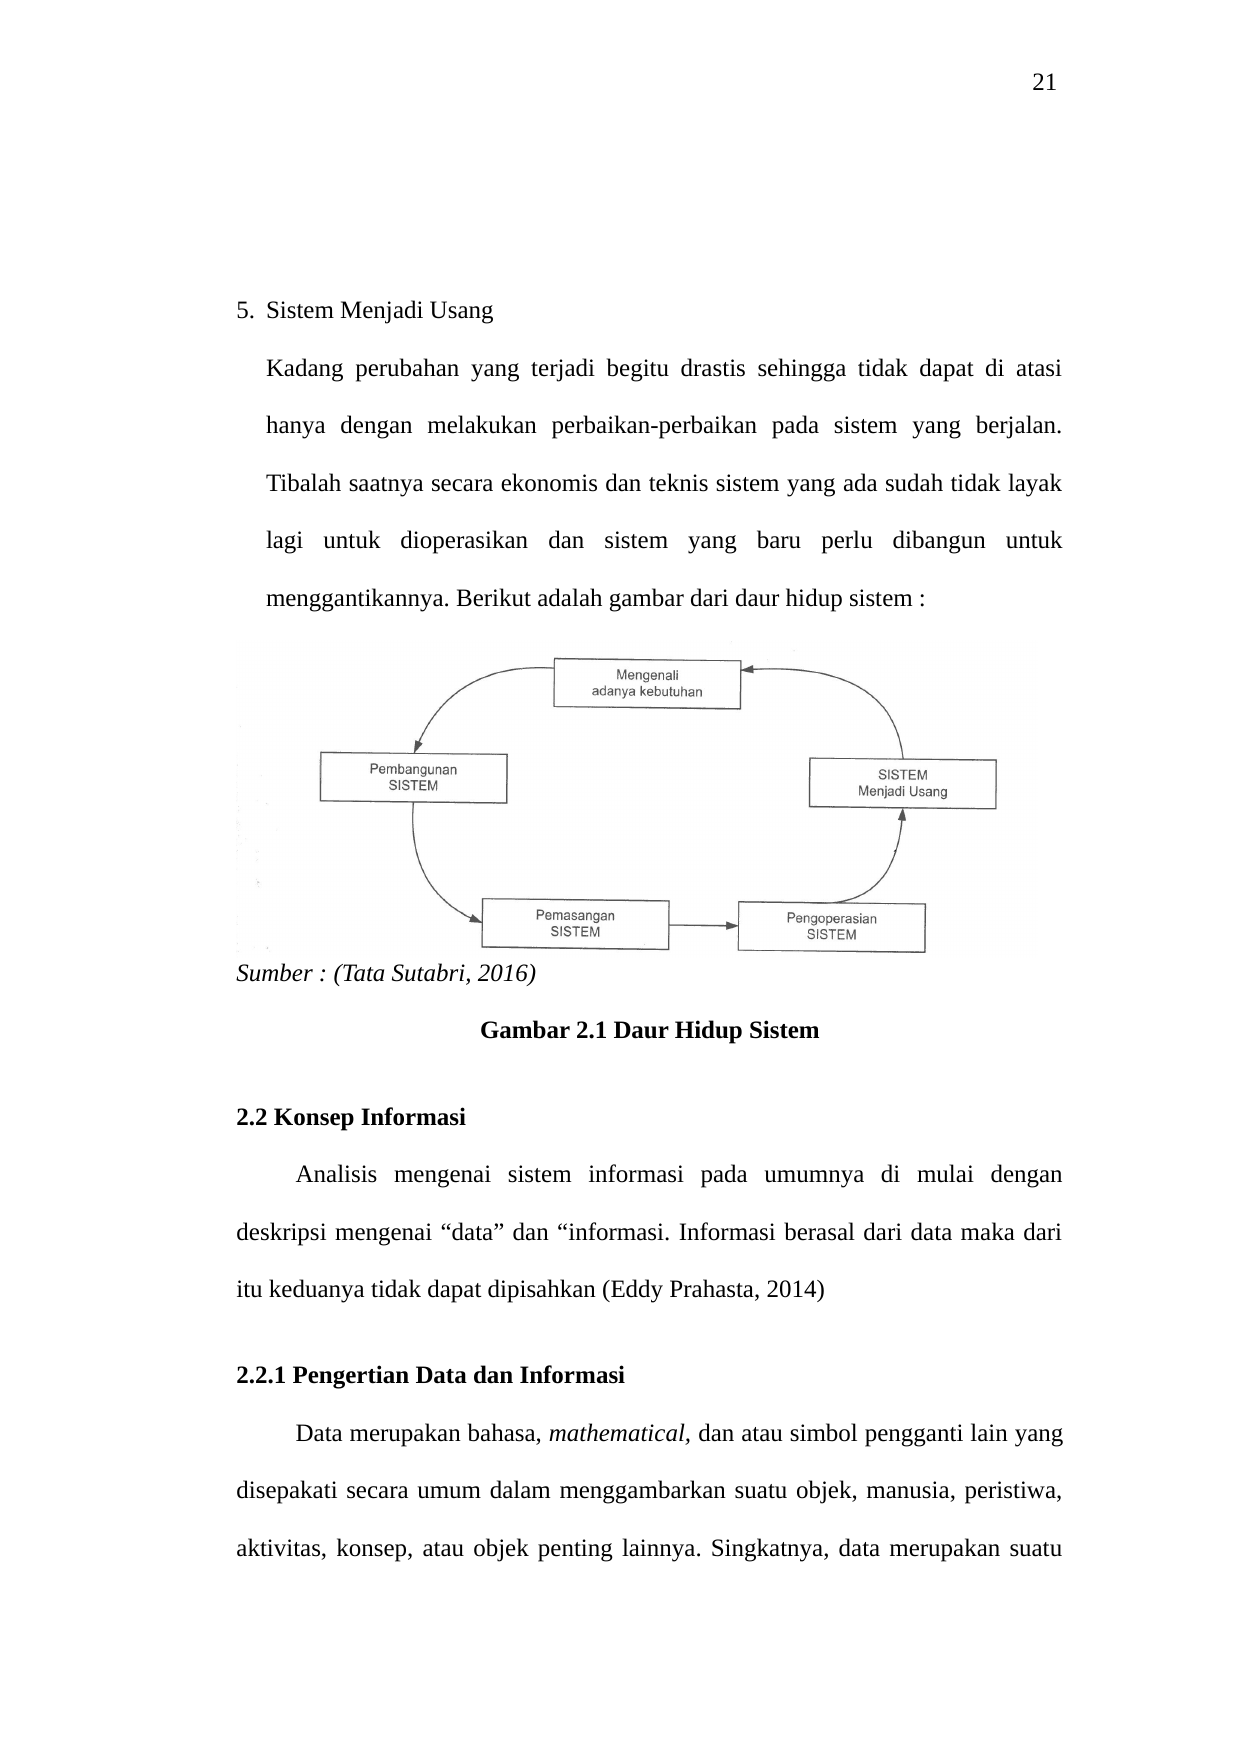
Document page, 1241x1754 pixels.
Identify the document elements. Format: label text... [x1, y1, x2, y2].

subtitle 2.2.1 Pengertian Data dan Informasi [236, 1360, 1063, 1389]
list Sistem Menjadi Usang [236, 295, 1063, 324]
picture [236, 640, 1039, 791]
text Analisis mengenai sistem informasi pada umumnya di mulai dengan deskripsi mengenai “data” dan “informasi. Informasi berasal dari data maka dari itu keduanya tidak dapat dipisahkan (Eddy Prahasta, 2014) [236, 1159, 1063, 1303]
text Sumber : (Tata Sutabri, 2016) [236, 958, 1063, 987]
subtitle 2.2 Konsep Informasi [236, 1102, 1063, 1130]
text Data merupakan bahasa, mathematical, dan atau simbol pengganti lain yang disepakati secara umum dalam menggambarkan suatu objek, manusia, peristiwa, aktivitas, konsep, atau objek penting lainnya. Singkatnya, data merupakan suatu [236, 1418, 1063, 1562]
list Kadang perubahan yang terjadi begitu drastis sehingga tidak dapat di atasi hanya dengan melakukan perbaikan-perbaikan pada sistem yang berjalan. Tibalah saatnya secara ekonomis dan teknis sistem yang ada sudah tidak layak lagi untuk dioperasikan dan sistem yang baru perlu dibangun untuk menggantikannya. Berikut adalah gambar dari daur hidup sistem : [236, 353, 1063, 612]
text Gambar 2.1 Daur Hidup Sistem [236, 1015, 1063, 1044]
